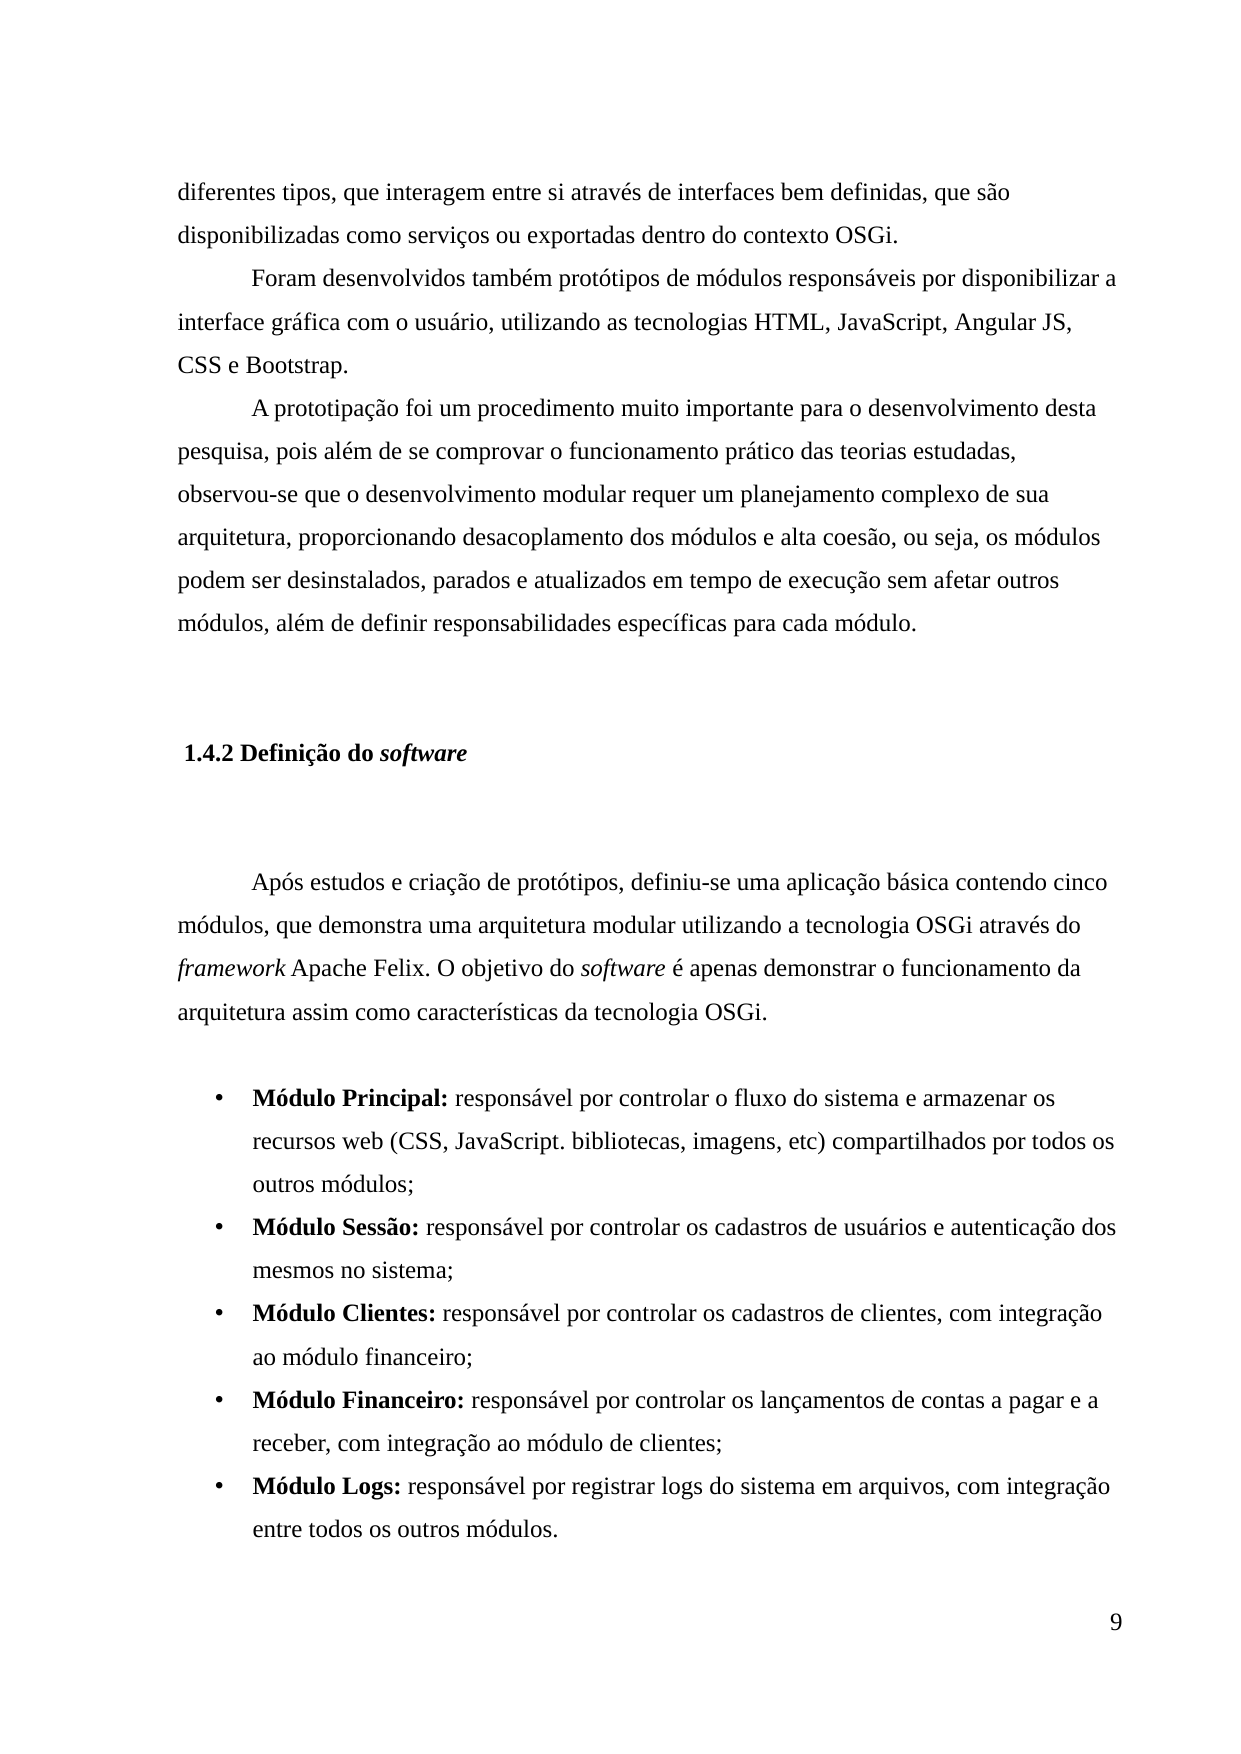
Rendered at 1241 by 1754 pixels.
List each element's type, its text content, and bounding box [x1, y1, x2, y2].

list Módulo Sessão: responsável por controlar os cadastros de usuários e autenticação dos mesmos no sistema; [215, 1212, 1122, 1284]
text A prototipação foi um procedimento muito importante para o desenvolvimento desta pesquisa, pois além de se comprovar o funcionamento prático das teorias estudadas, observou-se que o desenvolvimento modular requer um planejamento complexo de sua arquitetura, proporcionando desacoplamento dos módulos e alta coesão, ou seja, os módulos podem ser desinstalados, parados e atualizados em tempo de execução sem afetar outros módulos, além de definir responsabilidades específicas para cada módulo. [177, 393, 1122, 637]
list Módulo Financeiro: responsável por controlar os lançamentos de contas a pagar e a receber, com integração ao módulo de clientes; [215, 1385, 1122, 1457]
text diferentes tipos, que interagem entre si através de interfaces bem definidas, que são disponibilizadas como serviços ou exportadas dentro do contexto OSGi. [177, 177, 1122, 249]
list Módulo Principal: responsável por controlar o fluxo do sistema e armazenar os recursos web (CSS, JavaScript. bibliotecas, imagens, etc) compartilhados por todos os outros módulos; [215, 1083, 1122, 1198]
list Módulo Logs: responsável por registrar logs do sistema em arquivos, com integração entre todos os outros módulos. [215, 1471, 1122, 1543]
text Após estudos e criação de protótipos, definiu-se uma aplicação básica contendo cinco módulos, que demonstra uma arquitetura modular utilizando a tecnologia OSGi através do framework Apache Felix. O objetivo do software é apenas demonstrar o funcionamento da arquitetura assim como características da tecnologia OSGi. [177, 867, 1122, 1025]
subtitle Definição do software [177, 738, 1122, 767]
text Foram desenvolvidos também protótipos de módulos responsáveis por disponibilizar a interface gráfica com o usuário, utilizando as tecnologias HTML, JavaScript, Angular JS, CSS e Bootstrap. [177, 263, 1122, 378]
list Módulo Clientes: responsável por controlar os cadastros de clientes, com integração ao módulo financeiro; [215, 1298, 1122, 1370]
